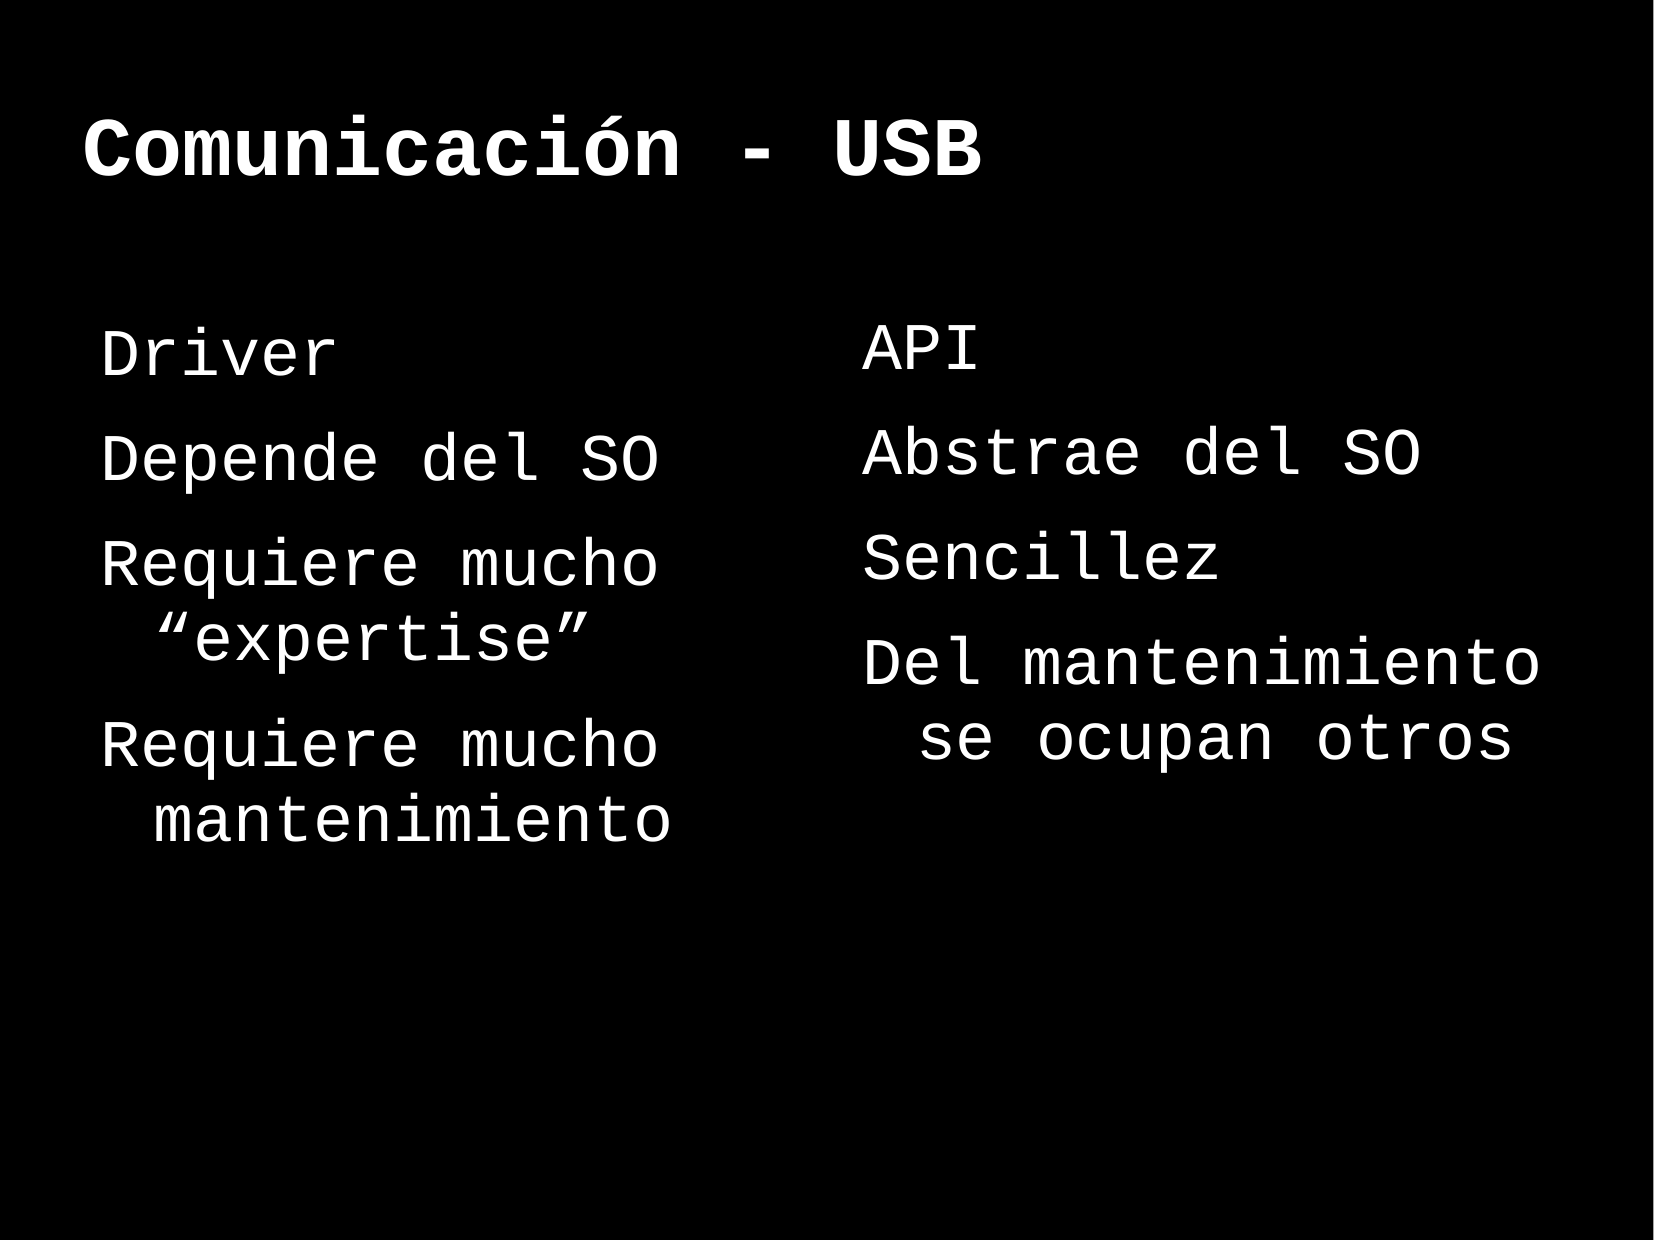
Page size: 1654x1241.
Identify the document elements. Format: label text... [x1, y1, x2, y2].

list API Abstrae del SO Sencillez Del mantenimiento se ocupan otros [845, 313, 1625, 1118]
title Comunicación - USB [82, 49, 1571, 257]
list Driver Depende del SO Requiere mucho “expertise” Requiere mucho mantenimiento [82, 319, 809, 1124]
